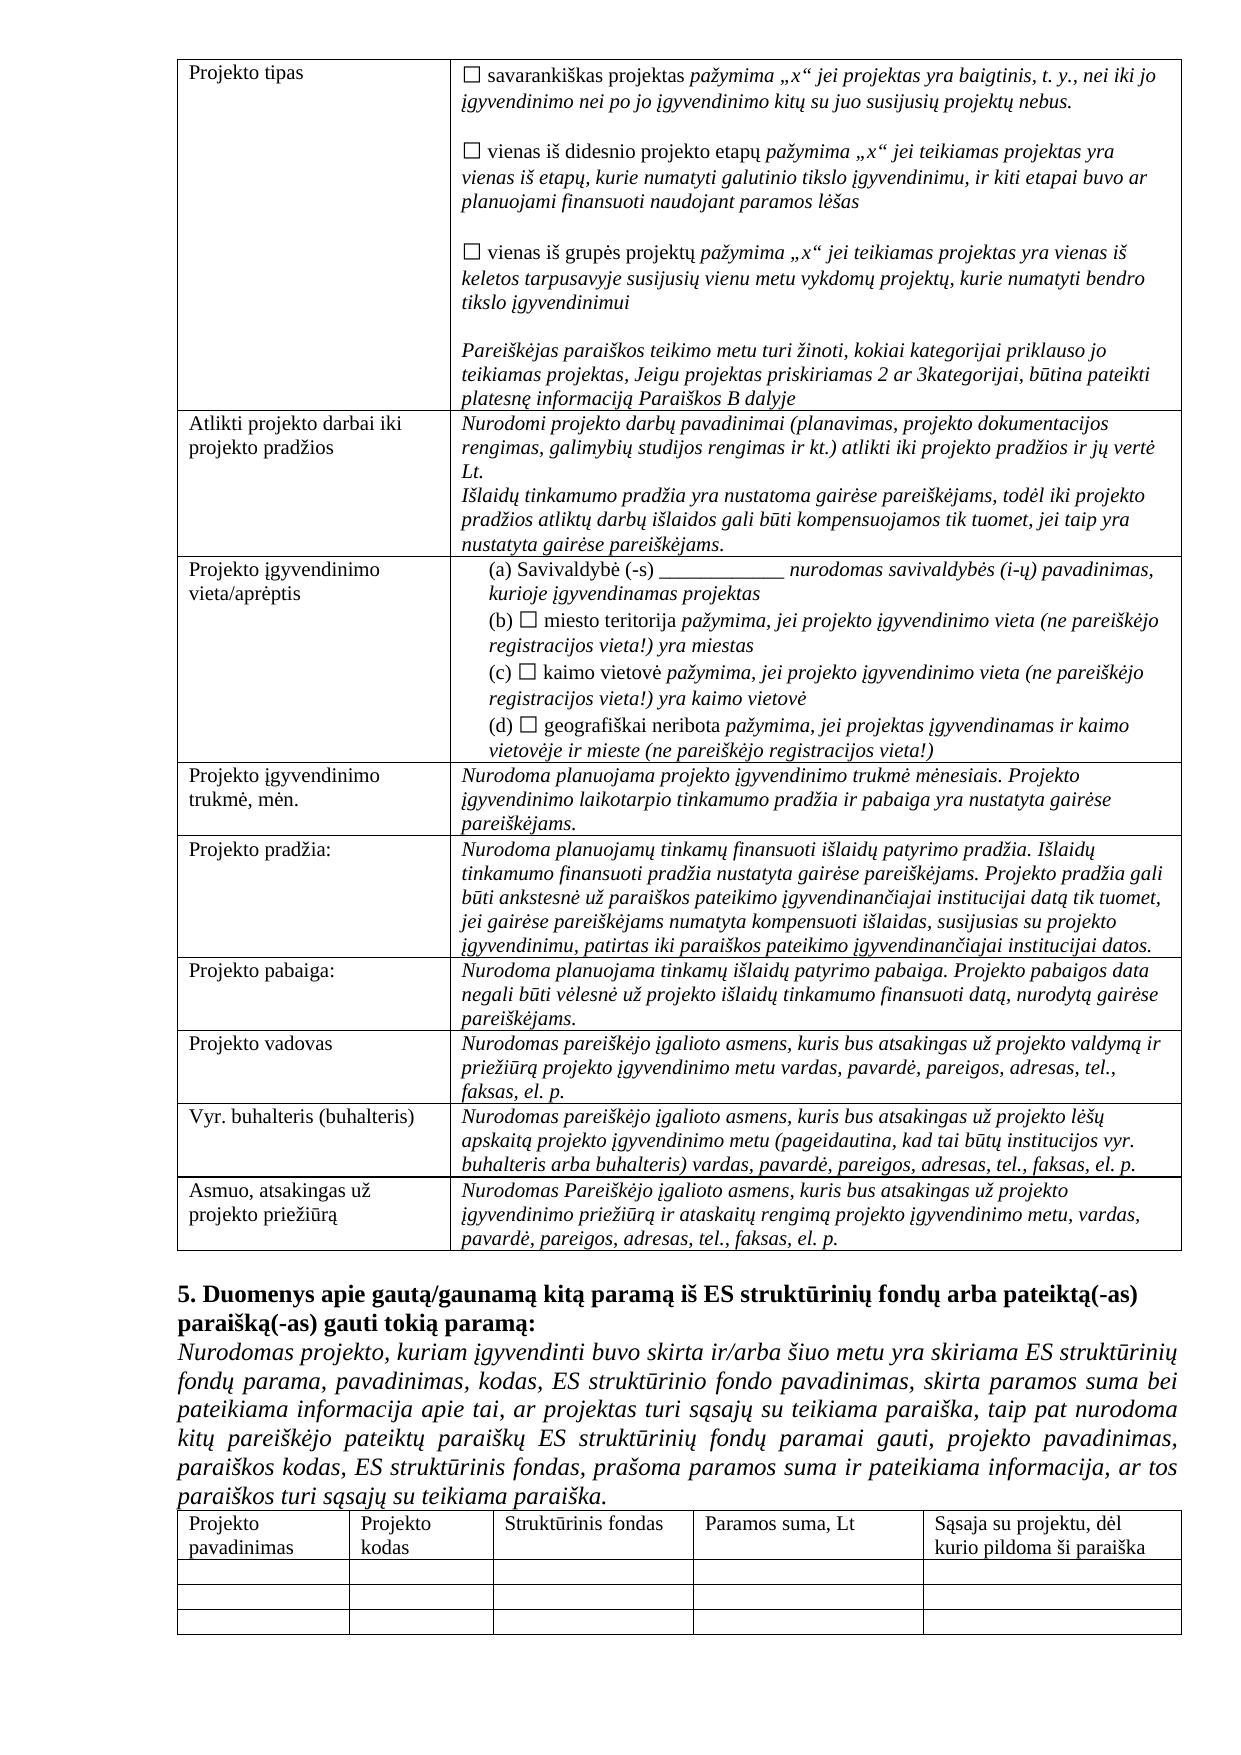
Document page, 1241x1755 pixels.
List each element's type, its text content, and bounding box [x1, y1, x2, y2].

table_cell [494, 1610, 693, 1634]
table_cell [924, 1560, 1181, 1584]
table_cell Atlikti projekto darbai iki projekto pradžios [178, 411, 450, 556]
table_cell [694, 1610, 923, 1634]
table_cell Nurodomas Pareiškėjo įgalioto asmens, kuris bus atsakingas už projekto įgyvendinimo priežiūrą ir ataskaitų rengimą projekto įgyvendinimo metu, vardas, pavardė, pareigos, adresas, tel., faksas, el. p. [451, 1178, 1181, 1250]
table_cell Nurodomas pareiškėjo įgalioto asmens, kuris bus atsakingas už projekto valdymą ir priežiūrą projekto įgyvendinimo metu vardas, pavardė, pareigos, adresas, tel., faksas, el. p. [451, 1031, 1181, 1103]
table_header Projekto kodas [350, 1511, 493, 1559]
table_cell Projekto įgyvendinimo trukmė, mėn. [178, 763, 450, 835]
table_header Struktūrinis fondas [494, 1511, 693, 1559]
table_cell [924, 1610, 1181, 1634]
table_cell [694, 1585, 923, 1609]
table_cell [178, 1585, 349, 1609]
table_cell [350, 1560, 493, 1584]
table_header Paramos suma, Lt [694, 1511, 923, 1559]
table_cell [350, 1585, 493, 1609]
table_cell [178, 1560, 349, 1584]
table_cell [494, 1560, 693, 1584]
table_cell [350, 1610, 493, 1634]
table_cell Nurodomi projekto darbų pavadinimai (planavimas, projekto dokumentacijos rengimas, galimybių studijos rengimas ir kt.) atlikti iki projekto pradžios ir jų vertė Lt. Išlaidų tinkamumo pradžia yra nustatoma gairėse pareiškėjams, todėl iki projekto pradžios atliktų darbų išlaidos gali būti kompensuojamos tik tuomet, jei taip yra nustatyta gairėse pareiškėjams. [451, 411, 1181, 556]
table_cell Projekto tipas [178, 60, 450, 410]
table_cell Projekto pradžia: [178, 836, 450, 957]
table_cell ⬜ savarankiškas projektas pažymima „x“ jei projektas yra baigtinis, t. y., nei iki jo įgyvendinimo nei po jo įgyvendinimo kitų su juo susijusių projektų nebus. ⬜ vienas iš didesnio projekto etapų pažymima „x“ jei teikiamas projektas yra vienas iš etapų, kurie numatyti galutinio tikslo įgyvendinimu, ir kiti etapai buvo ar planuojami finansuoti naudojant paramos lėšas ⬜ vienas iš grupės projektų pažymima „x“ jei teikiamas projektas yra vienas iš keletos tarpusavyje susijusių vienu metu vykdomų projektų, kurie numatyti bendro tikslo įgyvendinimui Pareiškėjas paraiškos teikimo metu turi žinoti, kokiai kategorijai priklauso jo teikiamas projektas, Jeigu projektas priskiriamas 2 ar 3kategorijai, būtina pateikti platesnę informaciją Paraiškos B dalyje [451, 60, 1181, 410]
table_cell Projekto vadovas [178, 1031, 450, 1103]
table_cell [494, 1585, 693, 1609]
table_cell Nurodoma planuojamų tinkamų finansuoti išlaidų patyrimo pradžia. Išlaidų tinkamumo finansuoti pradžia nustatyta gairėse pareiškėjams. Projekto pradžia gali būti ankstesnė už paraiškos pateikimo įgyvendinančiajai institucijai datą tik tuomet, jei gairėse pareiškėjams numatyta kompensuoti išlaidas, susijusias su projekto įgyvendinimu, patirtas iki paraiškos pateikimo įgyvendinančiajai institucijai datos. [451, 836, 1181, 957]
table_cell [924, 1585, 1181, 1609]
text Nurodomas projekto, kuriam įgyvendinti buvo skirta ir/arba šiuo metu yra skiriama ES struktūrinių fondų parama, pavadinimas, kodas, ES struktūrinio fondo pavadinimas, skirta paramos suma bei pateikiama informacija apie tai, ar projektas turi sąsajų su teikiama paraiška, taip pat nurodoma kitų pareiškėjo pateiktų paraiškų ES struktūrinių fondų paramai gauti, projekto pavadinimas, paraiškos kodas, ES struktūrinis fondas, prašoma paramos suma ir pateikiama informacija, ar tos paraiškos turi sąsajų su teikiama paraiška. [177, 1337, 1181, 1509]
table_cell Nurodomas pareiškėjo įgalioto asmens, kuris bus atsakingas už projekto lėšų apskaitą projekto įgyvendinimo metu (pageidautina, kad tai būtų institucijos vyr. buhalteris arba buhalteris) vardas, pavardė, pareigos, adresas, tel., faksas, el. p. [451, 1104, 1181, 1176]
table_cell Nurodoma planuojama tinkamų išlaidų patyrimo pabaiga. Projekto pabaigos data negali būti vėlesnė už projekto išlaidų tinkamumo finansuoti datą, nurodytą gairėse pareiškėjams. [451, 958, 1181, 1030]
table_cell Nurodoma planuojama projekto įgyvendinimo trukmė mėnesiais. Projekto įgyvendinimo laikotarpio tinkamumo pradžia ir pabaiga yra nustatyta gairėse pareiškėjams. [451, 763, 1181, 835]
table_header Projekto pavadinimas [178, 1511, 349, 1559]
table_cell Projekto įgyvendinimo vieta/aprėptis [178, 557, 450, 762]
text 5. Duomenys apie gautą/gaunamą kitą paramą iš ES struktūrinių fondų arba pateiktą(-as) paraišką(-as) gauti tokią paramą: [177, 1279, 1181, 1337]
table_header Sąsaja su projektu, dėl kurio pildoma ši paraiška [924, 1511, 1181, 1559]
table_cell Projekto pabaiga: [178, 958, 450, 1030]
table_cell [694, 1560, 923, 1584]
table_cell Vyr. buhalteris (buhalteris) [178, 1104, 450, 1176]
table_cell [178, 1610, 349, 1634]
table_cell Asmuo, atsakingas už projekto priežiūrą [178, 1178, 450, 1250]
table_cell (a) Savivaldybė (-s) ____________ nurodomas savivaldybės (i-ų) pavadinimas, kurioje įgyvendinamas projektas (b) ⬜ miesto teritorija pažymima, jei projekto įgyvendinimo vieta (ne pareiškėjo registracijos vieta!) yra miestas (c) ⬜ kaimo vietovė pažymima, jei projekto įgyvendinimo vieta (ne pareiškėjo registracijos vieta!) yra kaimo vietovė (d) ⬜ geografiškai neribota pažymima, jei projektas įgyvendinamas ir kaimo vietovėje ir mieste (ne pareiškėjo registracijos vieta!) [451, 557, 1181, 762]
